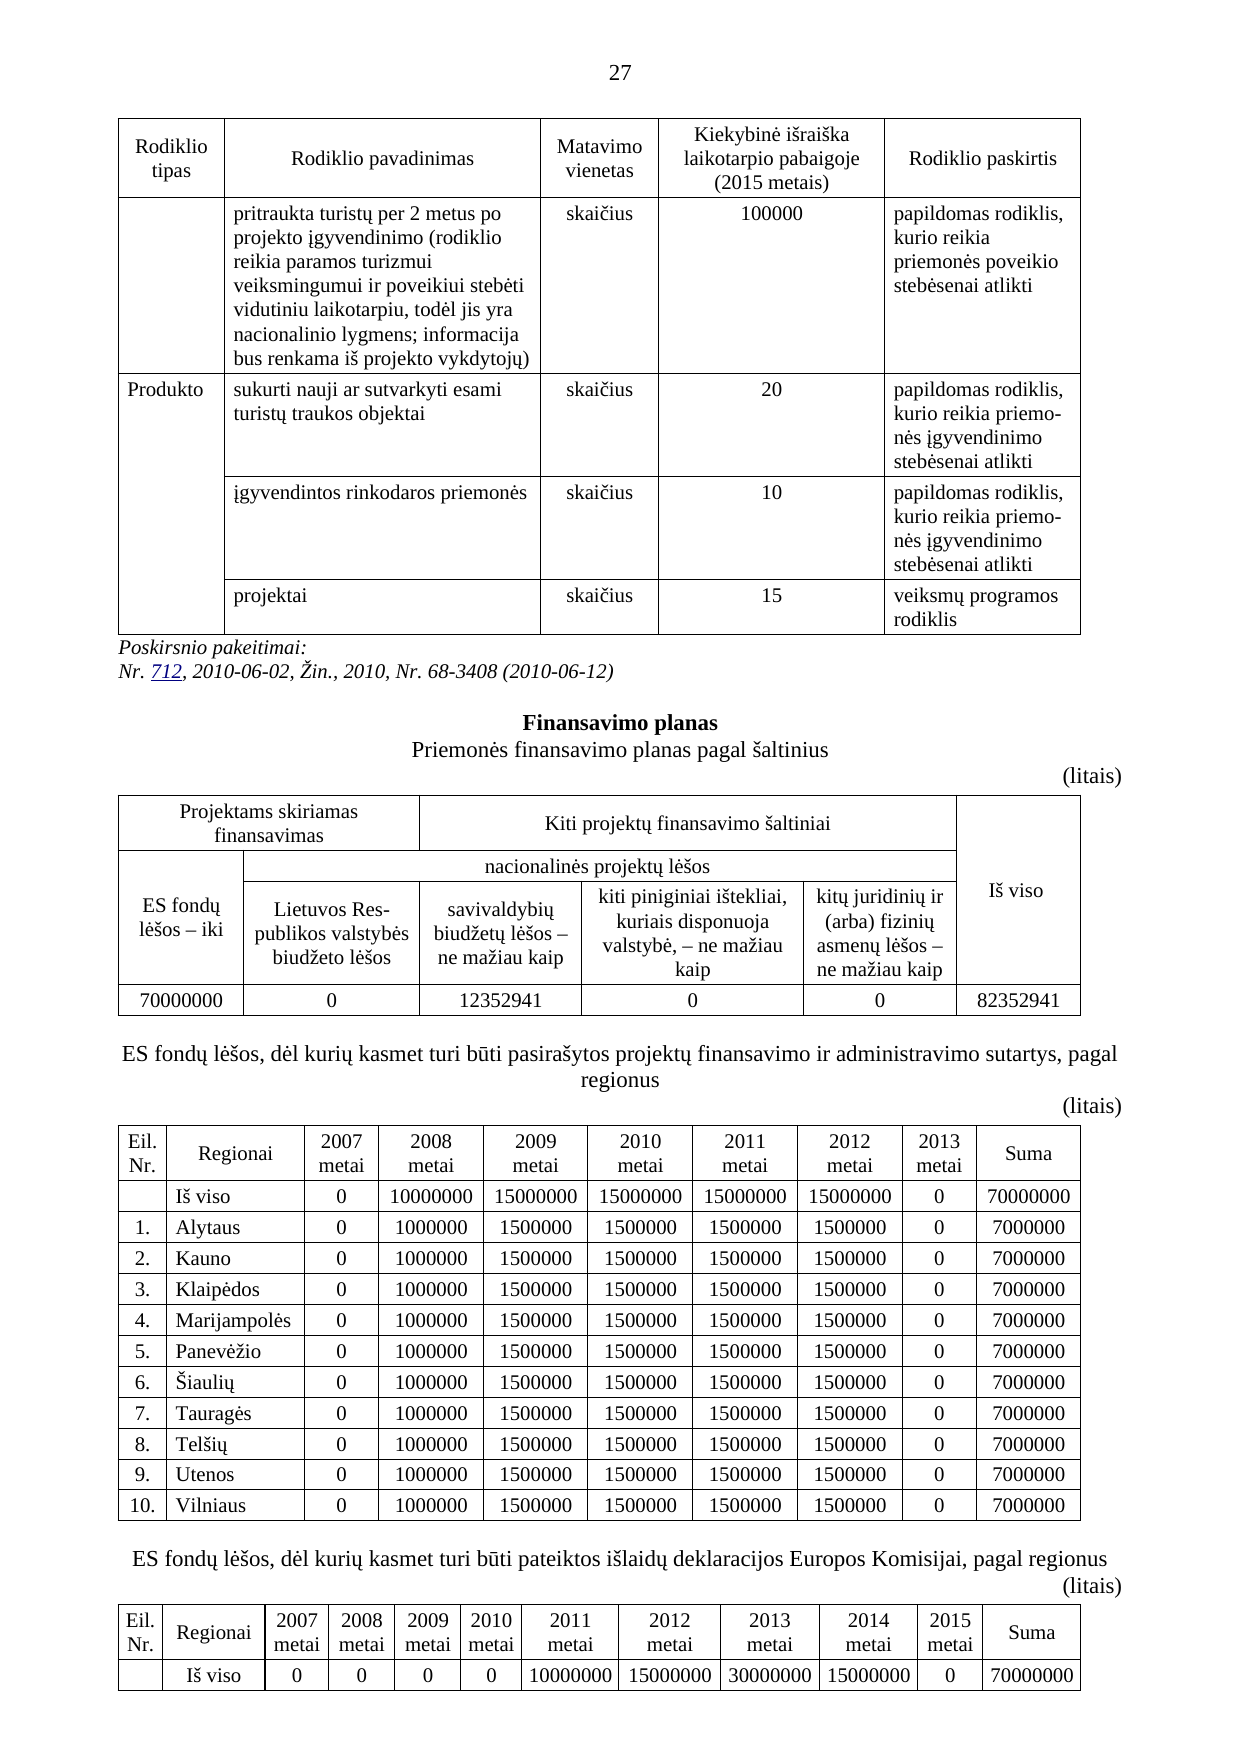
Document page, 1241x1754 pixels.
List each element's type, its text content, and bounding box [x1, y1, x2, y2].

table_cell 3. [119, 1274, 166, 1304]
table_cell 1000000 [379, 1336, 483, 1366]
table_cell 1500000 [484, 1490, 587, 1520]
table_cell 1500000 [484, 1367, 587, 1397]
table_cell 7000000 [977, 1490, 1080, 1520]
table_cell 0 [305, 1212, 378, 1242]
table_cell 1500000 [588, 1243, 692, 1273]
table_cell 12352941 [420, 985, 581, 1014]
table_cell 0 [305, 1181, 378, 1211]
table_header Matavimo vienetas [541, 119, 658, 197]
table_cell 0 [305, 1367, 378, 1397]
table_cell 1500000 [588, 1212, 692, 1242]
table_cell 8. [119, 1429, 166, 1458]
table_cell projektai [225, 580, 540, 634]
table_cell Klaipėdos [167, 1274, 304, 1304]
table_cell 0 [903, 1367, 976, 1397]
table_cell kitų juridinių ir (arba) fizinių asmenų lėšos – ne mažiau kaip [804, 882, 956, 984]
table_header 2011 metai [522, 1605, 618, 1659]
table_cell 15000000 [693, 1181, 797, 1211]
text (litais) [118, 1572, 1122, 1598]
table_cell 1500000 [798, 1305, 902, 1335]
table_cell nacionalinės projektų lėšos [244, 851, 956, 881]
table_cell 0 [903, 1181, 976, 1211]
table_cell Utenos [167, 1460, 304, 1489]
table_cell 1500000 [588, 1367, 692, 1397]
table_header Suma [983, 1605, 1080, 1659]
table_cell 1. [119, 1212, 166, 1242]
table_cell 15000000 [484, 1181, 587, 1211]
text (litais) [118, 762, 1122, 788]
table_cell 0 [903, 1274, 976, 1304]
table_header 2012 metai [619, 1605, 720, 1659]
table_cell 1500000 [588, 1429, 692, 1458]
table_cell 70000000 [119, 985, 243, 1014]
table_header Kiekybinė išraiška laikotarpio pabaigoje (2015 metais) [659, 119, 884, 197]
table_cell ES fondų lėšos – iki [119, 851, 243, 984]
table_cell 1500000 [484, 1212, 587, 1242]
table_cell 0 [395, 1660, 460, 1690]
table_header 2010 metai [461, 1605, 521, 1659]
table_cell 15000000 [820, 1660, 917, 1690]
table_cell 1500000 [693, 1274, 797, 1304]
table_cell Telšių [167, 1429, 304, 1458]
table_cell 10 [659, 477, 884, 579]
table_cell 1500000 [693, 1490, 797, 1520]
table_cell 1000000 [379, 1367, 483, 1397]
text ES fondų lėšos, dėl kurių kasmet turi būti pasirašytos projektų finansavimo ir administravimo sutartys, pagal regionus [118, 1040, 1122, 1092]
table_cell 1000000 [379, 1460, 483, 1489]
table_cell 0 [461, 1660, 521, 1690]
table_header 2008 metai [329, 1605, 394, 1659]
table_cell 1500000 [484, 1336, 587, 1366]
table_header 2010 metai [588, 1126, 692, 1180]
table_cell [119, 198, 224, 372]
table_cell 0 [903, 1243, 976, 1273]
table_cell 1500000 [693, 1305, 797, 1335]
table_cell 1500000 [588, 1274, 692, 1304]
table_cell Marijampolės [167, 1305, 304, 1335]
table_header Eil. Nr. [119, 1126, 166, 1180]
table_cell kiti piniginiai ištekliai, kuriais disponuoja valstybė, – ne mažiau kaip [582, 882, 803, 984]
table_cell 15 [659, 580, 884, 634]
table_cell 7000000 [977, 1460, 1080, 1489]
table_cell Panevėžio [167, 1336, 304, 1366]
table_cell 15000000 [588, 1181, 692, 1211]
table_cell 1500000 [693, 1398, 797, 1427]
table_cell 9. [119, 1460, 166, 1489]
table_header 2009 metai [395, 1605, 460, 1659]
table_header Eil. Nr. [119, 1605, 162, 1659]
table_header 2014 metai [820, 1605, 917, 1659]
table_cell 70000000 [983, 1660, 1080, 1690]
table_cell Alytaus [167, 1212, 304, 1242]
text ES fondų lėšos, dėl kurių kasmet turi būti pateiktos išlaidų deklaracijos Europos Komisijai, pagal regionus [118, 1545, 1122, 1572]
table_cell 2. [119, 1243, 166, 1273]
table_cell 1500000 [798, 1243, 902, 1273]
table_cell 0 [244, 985, 419, 1014]
table_cell 0 [903, 1490, 976, 1520]
table_header Rodiklio tipas [119, 119, 224, 197]
text Poskirsnio pakeitimai: [118, 635, 1122, 659]
table_cell 1000000 [379, 1398, 483, 1427]
table_cell 10. [119, 1490, 166, 1520]
table_cell 0 [804, 985, 956, 1014]
table_cell 100000 [659, 198, 884, 372]
table_header Kiti projektų finansavimo šaltiniai [420, 796, 956, 849]
text Finansavimo planas [118, 709, 1122, 736]
table_header 2007 metai [266, 1605, 328, 1659]
table_cell 1000000 [379, 1274, 483, 1304]
table_cell 0 [305, 1274, 378, 1304]
table_cell 7000000 [977, 1212, 1080, 1242]
table_cell 1500000 [484, 1460, 587, 1489]
table_cell 1500000 [484, 1398, 587, 1427]
table_header Suma [977, 1126, 1080, 1180]
table_cell 1000000 [379, 1429, 483, 1458]
table_cell 1500000 [588, 1305, 692, 1335]
table_header Projektams skiriamas finansavimas [119, 796, 419, 849]
table_header 2008 metai [379, 1126, 483, 1180]
table_cell 0 [305, 1490, 378, 1520]
table_cell 10000000 [522, 1660, 618, 1690]
table_cell 1000000 [379, 1490, 483, 1520]
table_cell 0 [582, 985, 803, 1014]
table_cell 0 [903, 1212, 976, 1242]
table_cell savivaldybių biudžetų lėšos – ne mažiau kaip [420, 882, 581, 984]
table_cell 1500000 [798, 1398, 902, 1427]
table_header 2009 metai [484, 1126, 587, 1180]
table_cell 7000000 [977, 1367, 1080, 1397]
table_cell 0 [918, 1660, 982, 1690]
table_cell 1500000 [798, 1490, 902, 1520]
table_cell 0 [266, 1660, 328, 1690]
table_header 2012 metai [798, 1126, 902, 1180]
table_header Regionai [167, 1126, 304, 1180]
table_cell įgyvendintos rinkodaros priemonės [225, 477, 540, 579]
table_cell papildomas rodiklis, kurio reikia priemo­nės įgyvendinimo stebėsenai atlikti [885, 477, 1080, 579]
table_header Rodiklio paskirtis [885, 119, 1080, 197]
table_cell skaičius [541, 198, 658, 372]
table_cell 1500000 [588, 1460, 692, 1489]
table_cell skaičius [541, 580, 658, 634]
table_cell 0 [329, 1660, 394, 1690]
table_cell 1500000 [484, 1305, 587, 1335]
table_cell 15000000 [798, 1181, 902, 1211]
table_cell Lietuvos Res­publikos valsty­bės biudžeto lėšos [244, 882, 419, 984]
table_cell 0 [305, 1429, 378, 1458]
table_cell Iš viso [163, 1660, 264, 1690]
table_header 2013 metai [721, 1605, 819, 1659]
table_cell 1500000 [693, 1336, 797, 1366]
table_cell 7000000 [977, 1305, 1080, 1335]
table_cell 7000000 [977, 1429, 1080, 1458]
table_cell 7000000 [977, 1398, 1080, 1427]
table_cell Šiaulių [167, 1367, 304, 1397]
table_cell 0 [305, 1243, 378, 1273]
table_cell skaičius [541, 477, 658, 579]
table_cell 1000000 [379, 1212, 483, 1242]
table_cell 7000000 [977, 1336, 1080, 1366]
table_cell Produkto [119, 374, 224, 634]
table_cell 70000000 [977, 1181, 1080, 1211]
table_cell 10000000 [379, 1181, 483, 1211]
table_header Rodiklio pavadinimas [225, 119, 540, 197]
table_header 2015 metai [918, 1605, 982, 1659]
table_cell 0 [305, 1398, 378, 1427]
table_header Regionai [163, 1605, 264, 1659]
table_cell 0 [903, 1460, 976, 1489]
table_cell 6. [119, 1367, 166, 1397]
table_cell Iš viso [167, 1181, 304, 1211]
table_cell 1000000 [379, 1305, 483, 1335]
table_cell 82352941 [957, 985, 1080, 1014]
table_cell 1500000 [484, 1243, 587, 1273]
table_cell 15000000 [619, 1660, 720, 1690]
table_cell 1500000 [798, 1212, 902, 1242]
table_cell 1500000 [693, 1429, 797, 1458]
table_cell 4. [119, 1305, 166, 1335]
table_header 2011 metai [693, 1126, 797, 1180]
table_cell 1500000 [588, 1336, 692, 1366]
table_cell 1500000 [484, 1274, 587, 1304]
table_cell 30000000 [721, 1660, 819, 1690]
table_cell 0 [305, 1460, 378, 1489]
table_cell 0 [903, 1336, 976, 1366]
table_header 2007 metai [305, 1126, 378, 1180]
table_cell 1500000 [693, 1460, 797, 1489]
table_cell Tauragės [167, 1398, 304, 1427]
table_cell 1500000 [484, 1429, 587, 1458]
table_cell papildomas rodiklis, kurio reikia priemo­nės įgyvendinimo stebėsenai atlikti [885, 374, 1080, 476]
table_cell 1500000 [693, 1243, 797, 1273]
table_cell pritraukta turistų per 2 metus po projekto įgyvendinimo (rodiklio reikia paramos turizmui veiksmingumui ir poveikiui stebėti vidutiniu laikotarpiu, todėl jis yra nacionalinio lygmens; informacija bus renkama iš projekto vykdytojų) [225, 198, 540, 372]
text Nr. 712, 2010-06-02, Žin., 2010, Nr. 68-3408 (2010-06-12) [118, 659, 1122, 683]
table_cell skaičius [541, 374, 658, 476]
table_header 2013 metai [903, 1126, 976, 1180]
table_cell 0 [305, 1305, 378, 1335]
table_cell 7000000 [977, 1243, 1080, 1273]
table_cell 1500000 [588, 1490, 692, 1520]
table_cell 1500000 [588, 1398, 692, 1427]
table_cell 1500000 [798, 1367, 902, 1397]
table_cell 1500000 [798, 1429, 902, 1458]
table_cell 1500000 [798, 1274, 902, 1304]
table_cell sukurti nauji ar sutvarkyti esami turistų traukos objektai [225, 374, 540, 476]
table_cell [119, 1660, 162, 1690]
text Priemonės finansavimo planas pagal šaltinius [118, 736, 1122, 762]
table_cell 1500000 [693, 1212, 797, 1242]
table_cell 5. [119, 1336, 166, 1366]
table_cell 7. [119, 1398, 166, 1427]
table_cell 0 [305, 1336, 378, 1366]
table_cell 1000000 [379, 1243, 483, 1273]
table_cell 20 [659, 374, 884, 476]
table_cell 1500000 [798, 1336, 902, 1366]
text (litais) [118, 1092, 1122, 1119]
table_cell veiksmų programos rodiklis [885, 580, 1080, 634]
table_cell 0 [903, 1429, 976, 1458]
table_cell Vilniaus [167, 1490, 304, 1520]
table_cell 7000000 [977, 1274, 1080, 1304]
table_cell 0 [903, 1398, 976, 1427]
table_cell 0 [903, 1305, 976, 1335]
table_cell 1500000 [693, 1367, 797, 1397]
table_cell [119, 1181, 166, 1211]
table_cell 1500000 [798, 1460, 902, 1489]
table_header Iš viso [957, 796, 1080, 984]
table_cell Kauno [167, 1243, 304, 1273]
table_cell papildomas rodiklis, kurio reikia priemonės poveikio stebėsenai atlikti [885, 198, 1080, 372]
